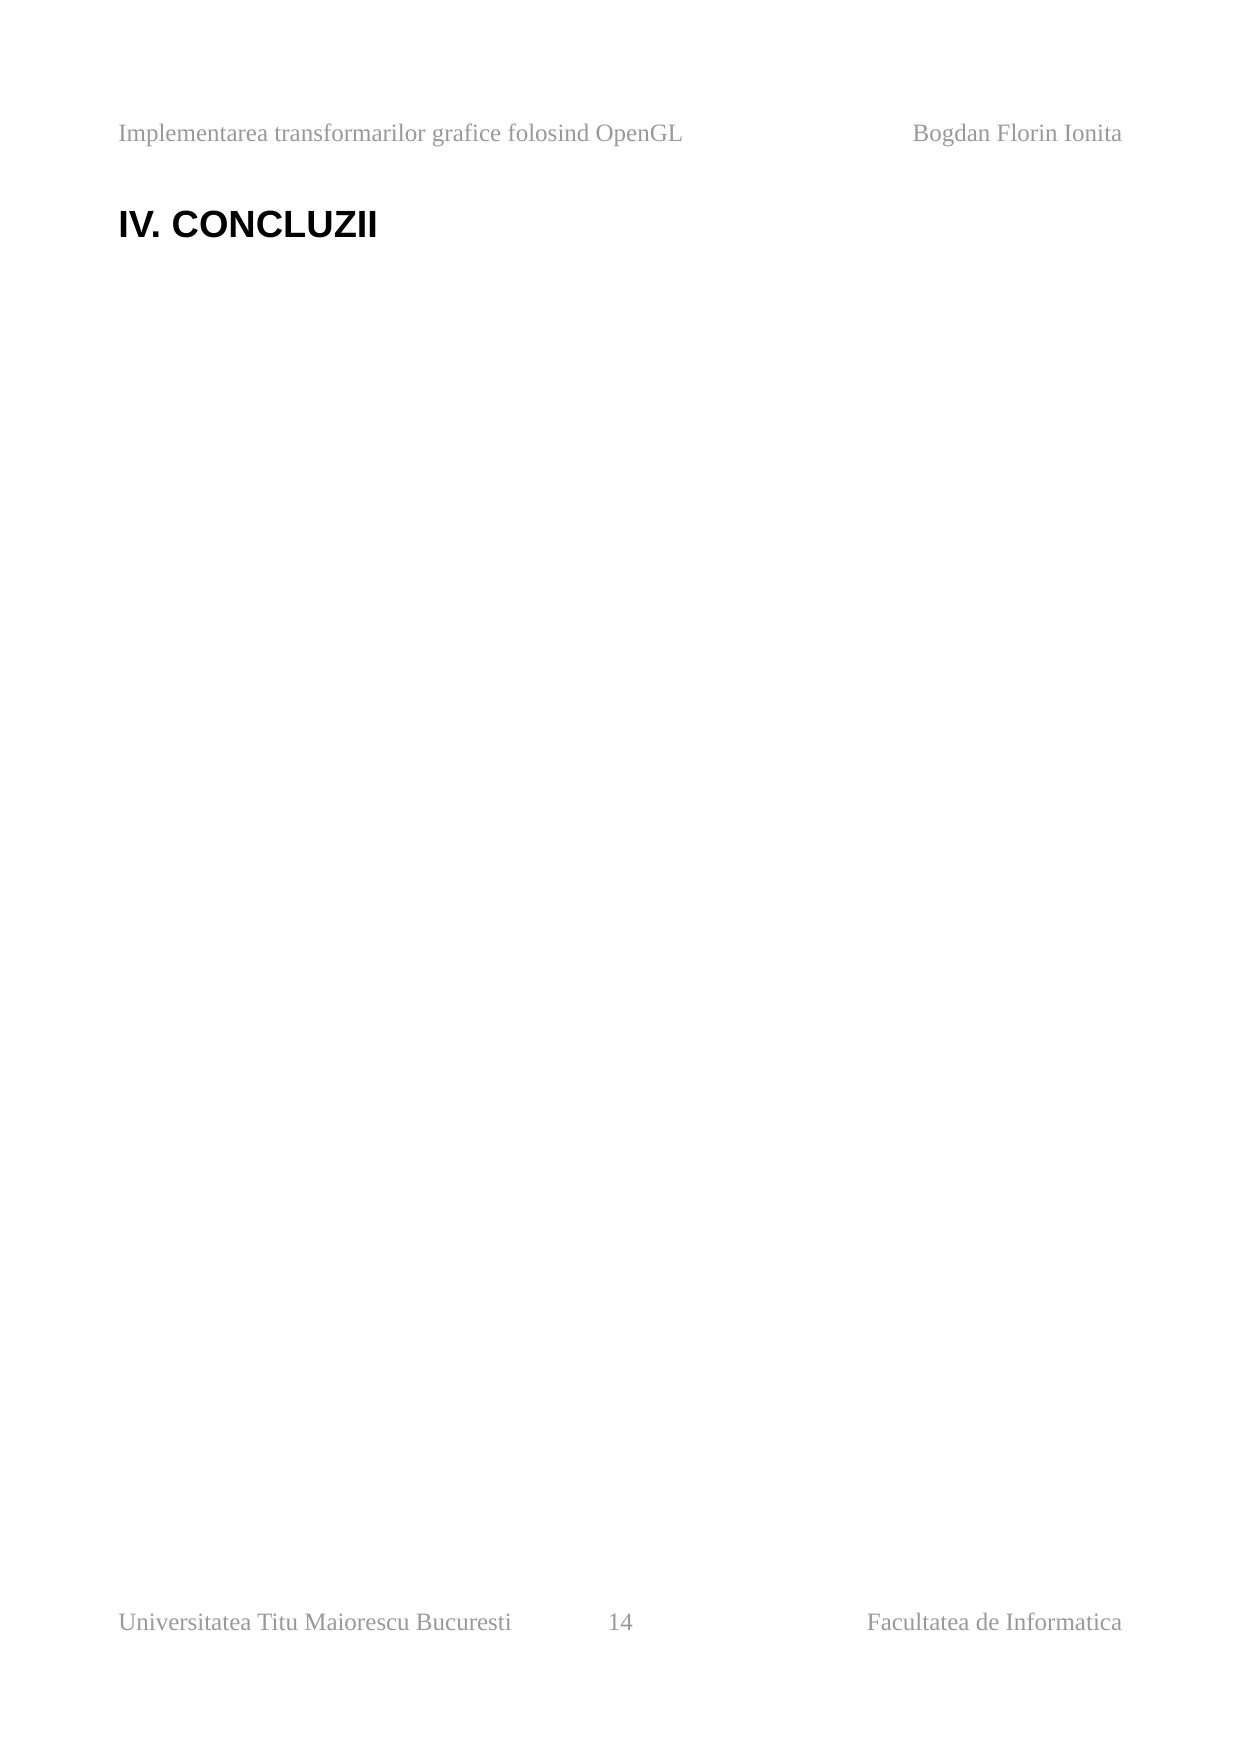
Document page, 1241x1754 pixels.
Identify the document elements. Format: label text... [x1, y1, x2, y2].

subtitle IV. CONCLUZII [118, 202, 1122, 246]
